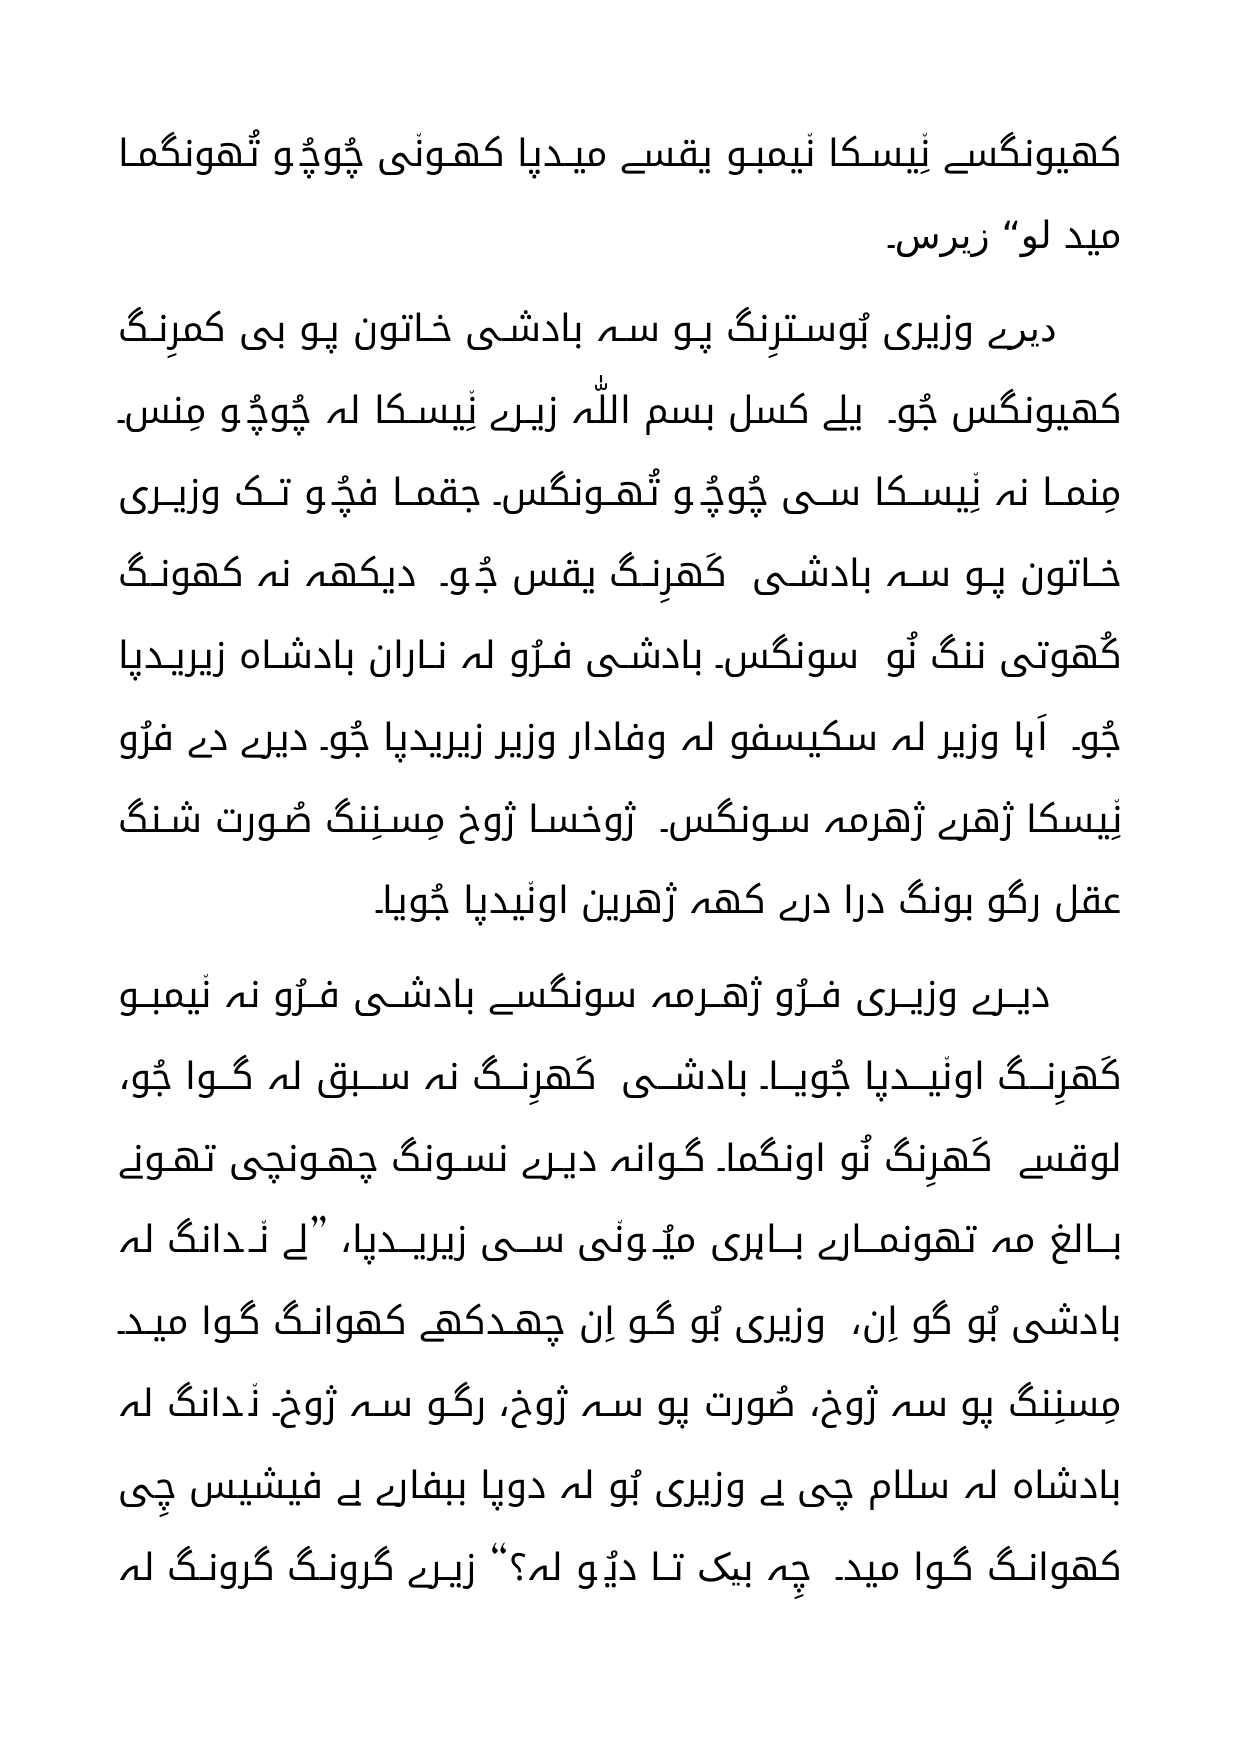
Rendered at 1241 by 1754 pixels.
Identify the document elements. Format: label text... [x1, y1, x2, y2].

text دیرے وزیری فرُو ژھرمہ سونگسے بادشی فرُو نہ ن٘یمبو کَھرِنگ اون٘یدپا جُویا۔ بادشی کَھرِنگ نہ سبق لہ گوا جُو، لوقسے کَھرِنگ نُو اونگما۔ گوانہ دیرے نسونگ چھونچی تھونے بالغ مہ تھونمارے باہری میُون٘ی سی زیریدپا، ”لے ن٘دانگ لہ بادشی بُو گو اِن، وزیری بُو گو اِن چھدکھے کھوانگ گوا مید۔ مِسنِنگ پو سہ ژوخ، صُورت پو سہ ژوخ، رگو سہ ژوخ۔ ن٘دانگ لہ بادشاہ لہ سلام چی بے وزیری بُو لہ دوپا ببفارے بے فیشیس چِی کھوانگ گوا مید۔ چِہ بیک تا دیُو لہ؟“ زیرے گرونگ گرونگ لہ [118, 959, 1122, 1603]
text دیرے وزیری بُوسترِنگ پو سہ بادشی خاتون پو بی کمرِنگ کھیونگس جُو۔ یلے کسل بسم اللّٰہ زیرے نِ٘یسکا لہ چُوچُو مِنس۔ مِنما نہ نِ٘یسکا سی چُوچُو تُھونگس۔ جقما فچُو تک وزیری خاتون پو سہ بادشی کَھرِنگ یقس جُو۔ دیکھہ نہ کھونگ کُھوتی ننگ نُو سونگس۔ بادشی فرُو لہ ناران بادشاہ زیریدپا جُو۔ اَہا وزیر لہ سکیسفو لہ وفادار وزیر زیریدپا جُو۔ دیرے دے فرُو نِ٘یسکا ژھرے ژھرمہ سونگس۔ ژوخسا ژوخ مِسنِنگ صُورت شنگ عقل رگو بونگ درا درے کھہ ژھرین اون٘یدپا جُویا۔ [118, 293, 1122, 937]
text کھیونگسے نِ٘یسکا ن٘یمبو یقسے میدپا کھون٘ی چُوچُو تُھونگما مید لو“ زیرس۔ [118, 118, 1122, 271]
